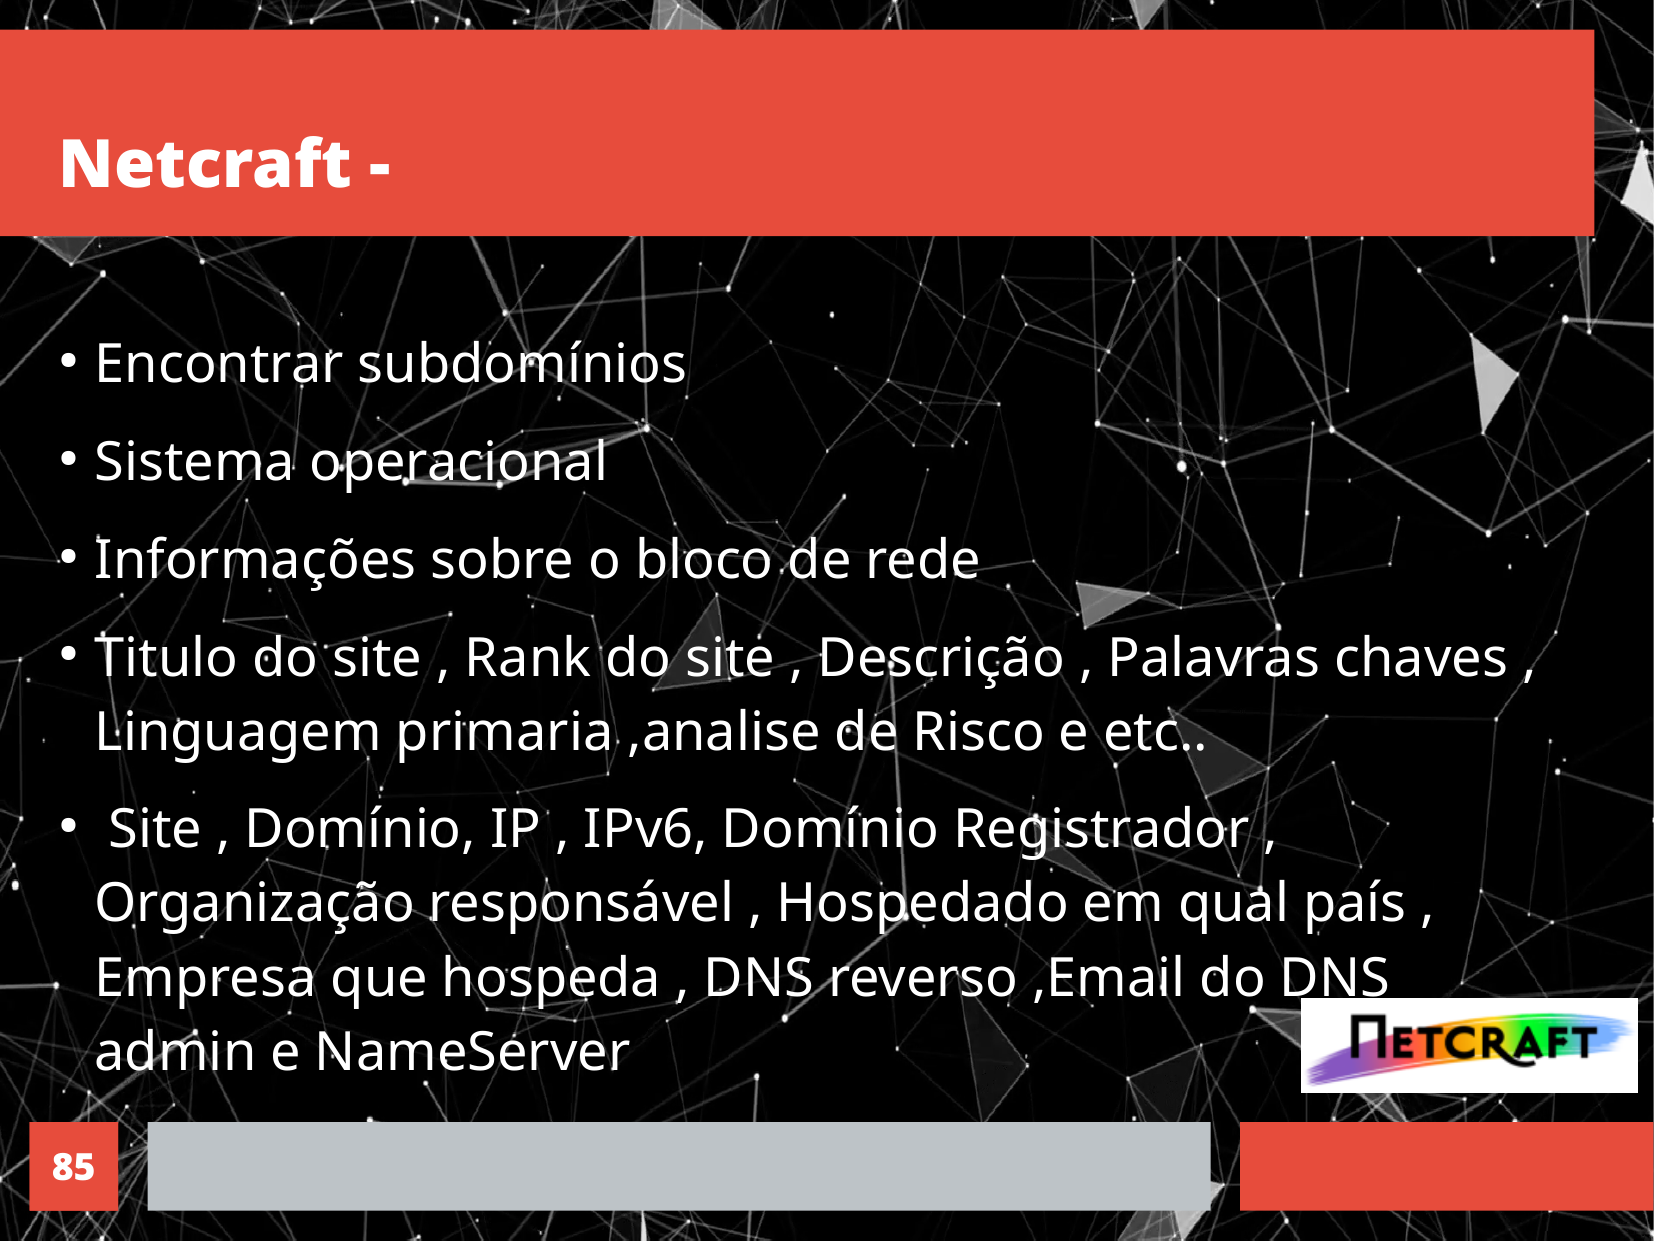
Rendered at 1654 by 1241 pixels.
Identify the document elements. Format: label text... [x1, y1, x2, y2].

title Netcraft - [59, 59, 1595, 207]
picture [0, 0, 1654, 1241]
list Encontrar subdomínios Sistema operacional Informações sobre o bloco de rede Titulo do site , Rank do site , Descrição , Palavras chaves , Linguagem primaria ,analise de Risco e etc.. Site , Domínio, IP , IPv6, Domínio Registrador , Organização responsável , Hospedado em qual país , Empresa que hospeda , DNS reverso ,Email do DNS admin e NameServer [59, 324, 1565, 1093]
